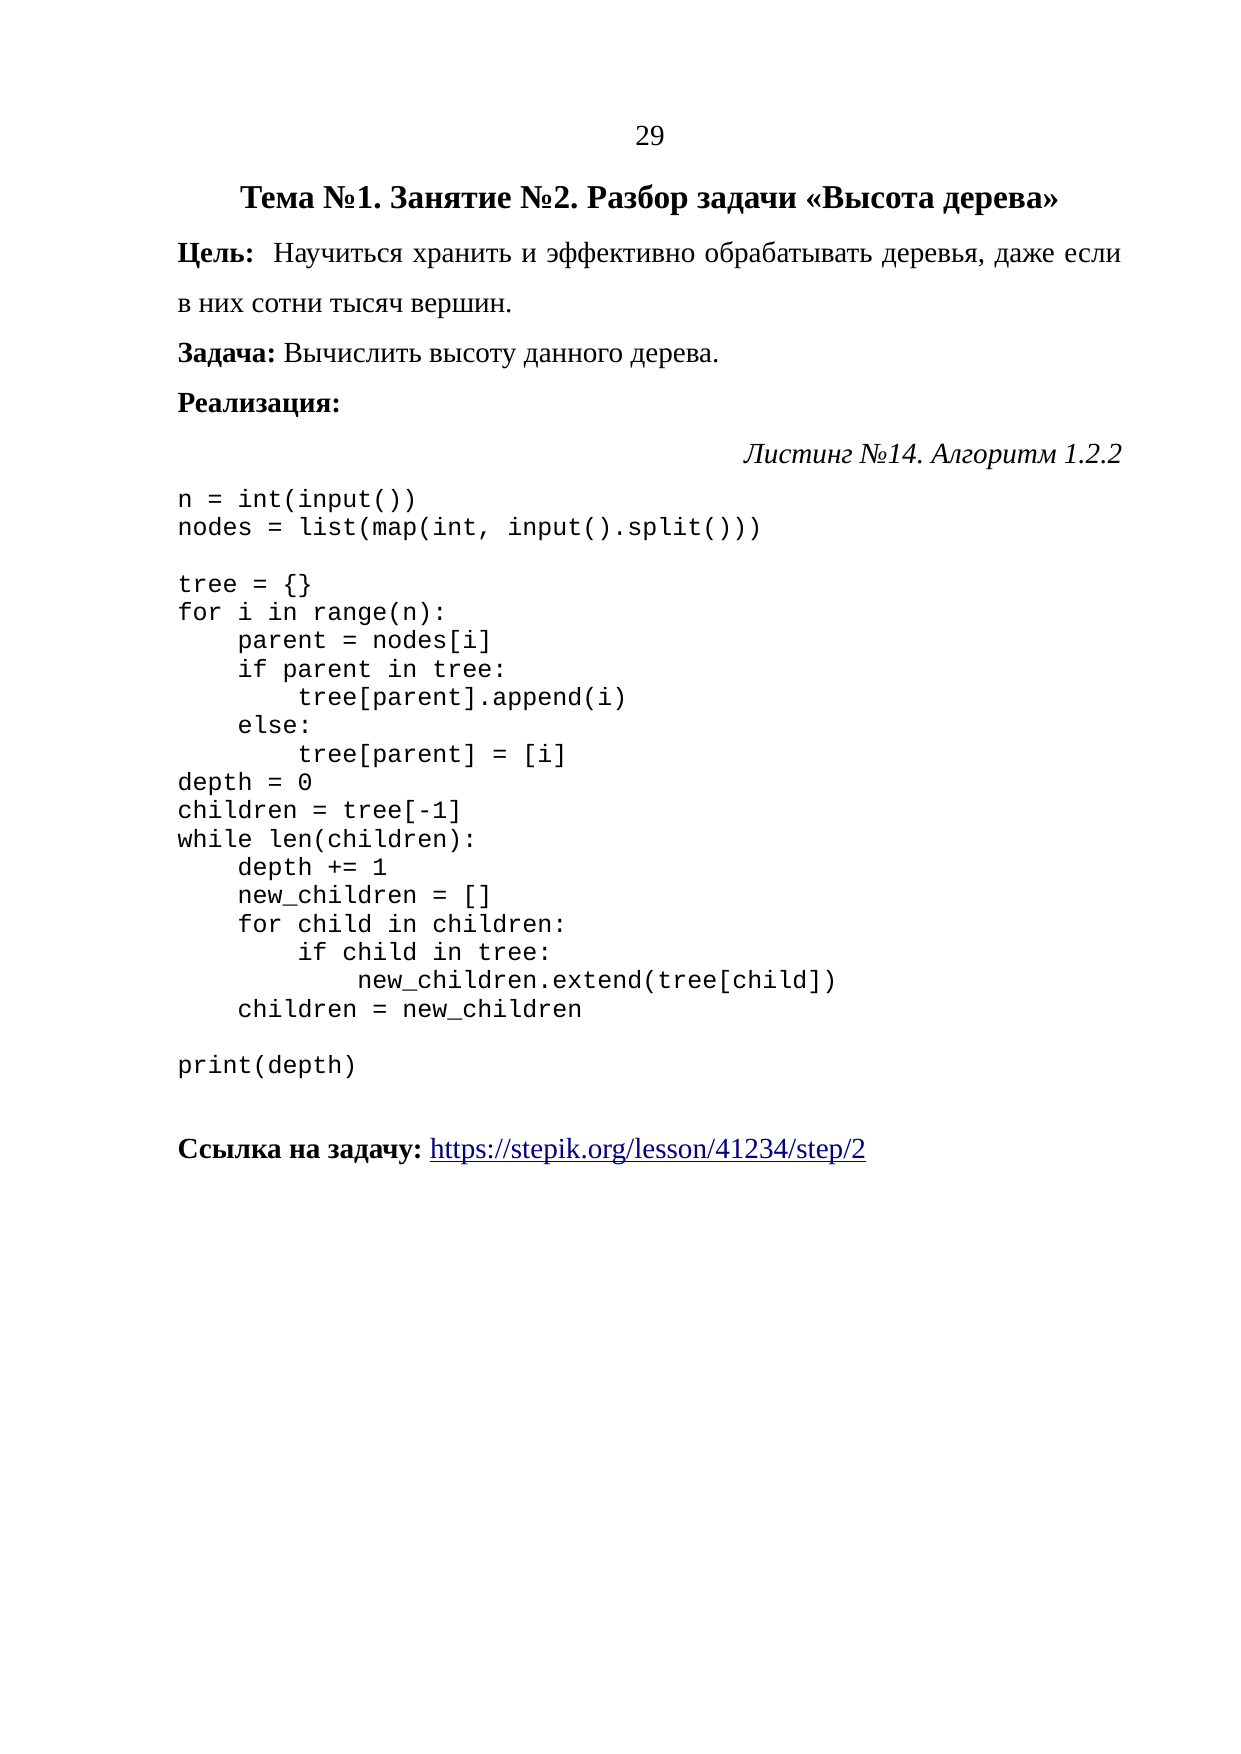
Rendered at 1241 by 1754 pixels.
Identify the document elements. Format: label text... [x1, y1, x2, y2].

text else: [177, 713, 1122, 741]
text if parent in tree: [177, 656, 1122, 684]
text new_children = [] [177, 883, 1122, 911]
text parent = nodes[i] [177, 628, 1122, 656]
text for child in children: [177, 911, 1122, 939]
text for i in range(n): [177, 599, 1122, 628]
text if child in tree: [177, 939, 1122, 968]
text print(depth) [177, 1053, 1122, 1081]
text depth = 0 [177, 769, 1122, 798]
text Цель: Научиться хранить и эффективно обрабатывать деревья, даже если в них сотни тысяч вершин. [177, 235, 1122, 318]
text children = tree[-1] [177, 798, 1122, 826]
text Реализация: [177, 386, 1122, 419]
text tree[parent].append(i) [177, 684, 1122, 713]
text nodes = list(map(int, input().split())) [177, 514, 1122, 543]
text tree = {} [177, 571, 1122, 599]
text children = new_children [177, 996, 1122, 1024]
text while len(children): [177, 826, 1122, 854]
text tree[parent] = [i] [177, 741, 1122, 769]
text new_children.extend(tree[child]) [177, 968, 1122, 996]
subtitle Тема №1. Занятие №2. Разбор задачи «Высота дерева» [177, 177, 1122, 216]
text depth += 1 [177, 854, 1122, 883]
text Задача: Вычислить высоту данного дерева. [177, 335, 1122, 369]
text Листинг №14. Алгоритм 1.2.2 [177, 436, 1122, 469]
text Ссылка на задачу: https://stepik.org/lesson/41234/step/2 [177, 1132, 1122, 1165]
text n = int(input()) [177, 486, 1122, 514]
